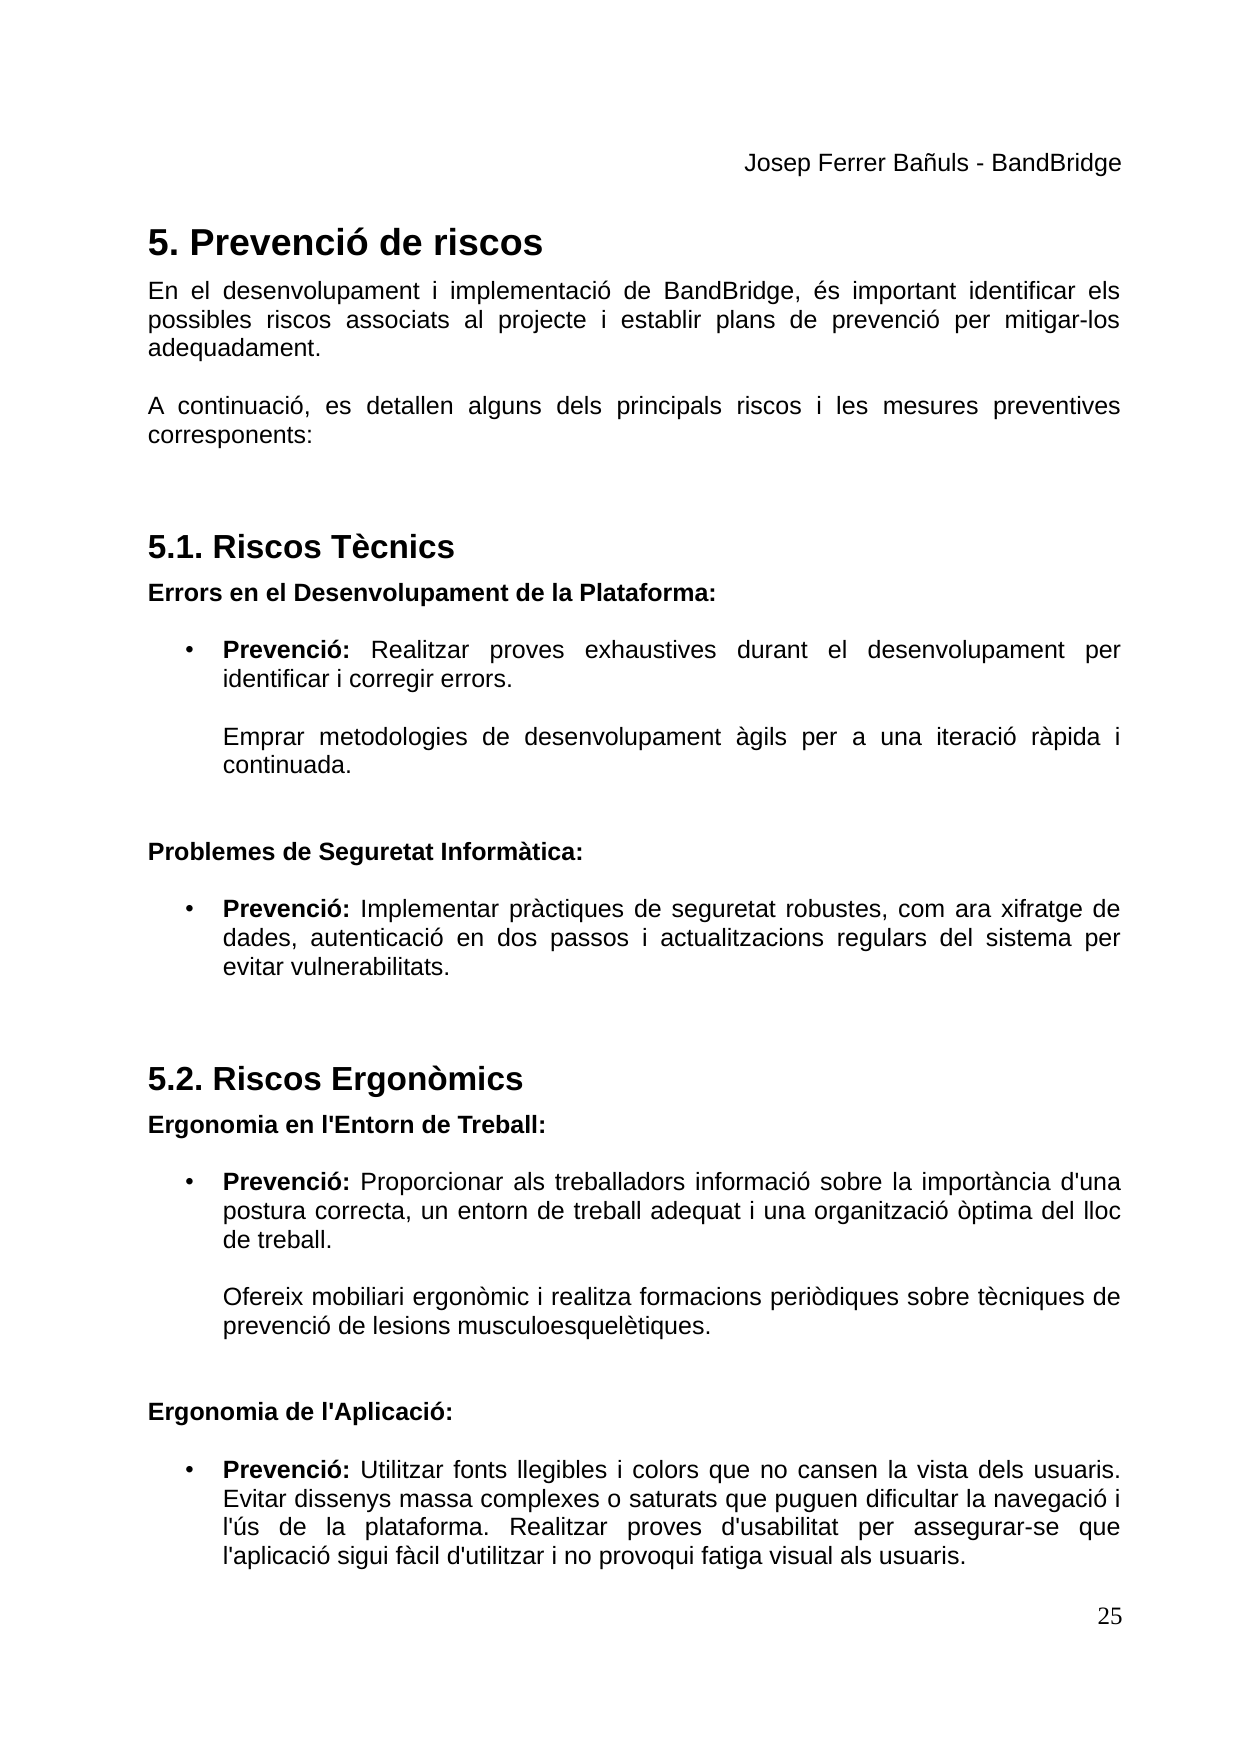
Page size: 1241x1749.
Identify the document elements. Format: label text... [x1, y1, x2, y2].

list Ofereix mobiliari ergonòmic i realitza formacions periòdiques sobre tècniques de prevenció de lesions musculoesquelètiques. [185, 1282, 1122, 1340]
list Prevenció: Proporcionar als treballadors informació sobre la importància d'una postura correcta, un entorn de treball adequat i una organització òptima del lloc de treball. [185, 1167, 1122, 1253]
text Errors en el Desenvolupament de la Plataforma: [148, 578, 1122, 606]
text Ergonomia en l'Entorn de Treball: [148, 1109, 1122, 1138]
list Emprar metodologies de desenvolupament àgils per a una iteració ràpida i continuada. [185, 721, 1122, 779]
subtitle 5.2. Riscos Ergonòmics [148, 1059, 1122, 1097]
list Prevenció: Utilitzar fonts llegibles i colors que no cansen la vista dels usuaris. Evitar dissenys massa complexes o saturats que puguen dificultar la navegació i l'ús de la plataforma. Realitzar proves d'usabilitat per assegurar-se que l'aplicació sigui fàcil d'utilitzar i no provoqui fatiga visual als usuaris. [185, 1455, 1122, 1570]
text En el desenvolupament i implementació de BandBridge, és important identificar els possibles riscos associats al projecte i establir plans de prevenció per mitigar-los adequadament. [148, 276, 1122, 362]
list Prevenció: Implementar pràctiques de seguretat robustes, com ara xifratge de dades, autenticació en dos passos i actualitzacions regulars del sistema per evitar vulnerabilitats. [185, 894, 1122, 980]
subtitle 5. Prevenció de riscos [148, 220, 1122, 263]
text A continuació, es detallen alguns dels principals riscos i les mesures preventives corresponents: [148, 391, 1122, 448]
list Prevenció: Realitzar proves exhaustives durant el desenvolupament per identificar i corregir errors. [185, 635, 1122, 693]
subtitle 5.1. Riscos Tècnics [148, 527, 1122, 565]
text Problemes de Seguretat Informàtica: [148, 836, 1122, 865]
text Ergonomia de l'Aplicació: [148, 1397, 1122, 1426]
